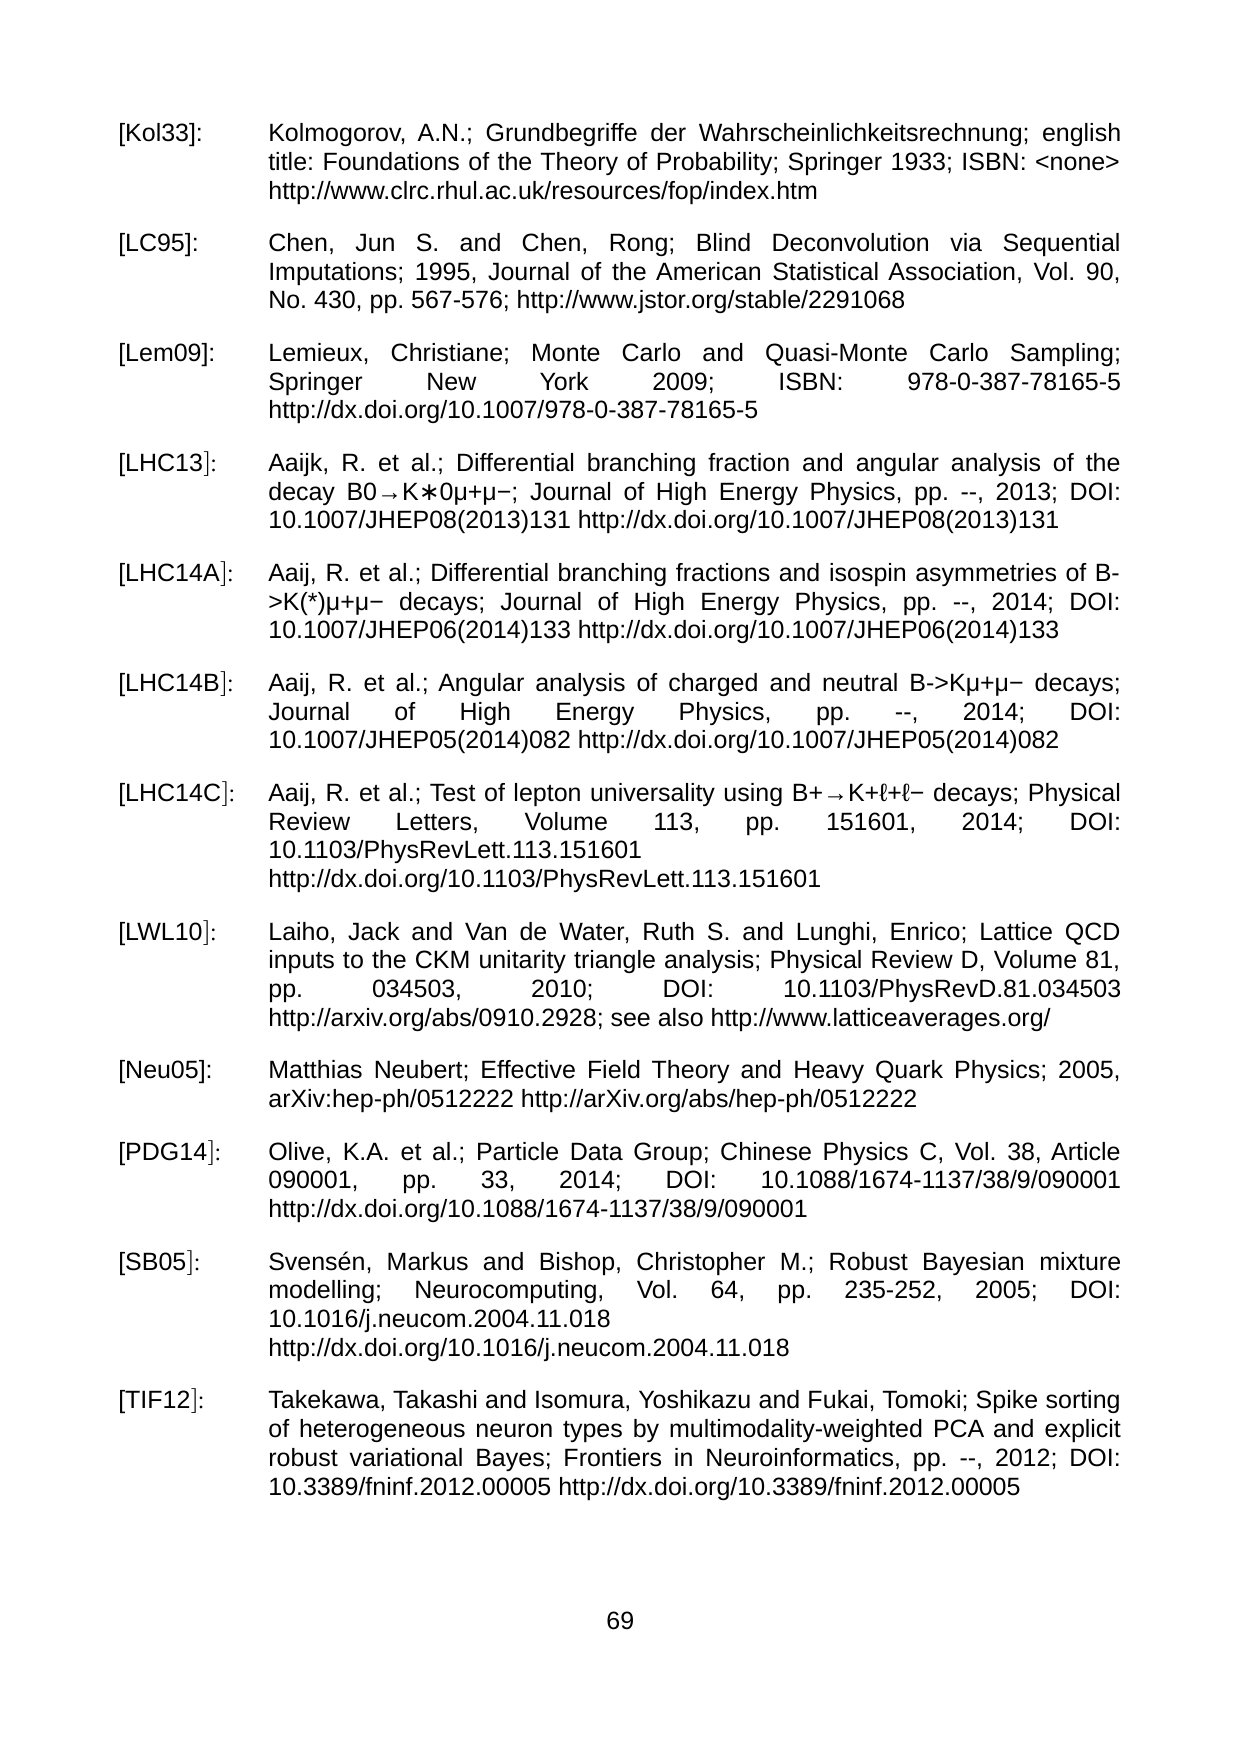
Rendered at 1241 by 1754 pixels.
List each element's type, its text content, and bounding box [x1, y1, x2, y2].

text [LHC14B]: Aaij, R. et al.; Angular analysis of charged and neutral B->Kμ+μ− decays; Journal of High Energy Physics, pp. --, 2014; DOI: 10.1007/JHEP05(2014)082 http://dx.doi.org/10.1007/JHEP05(2014)082 [118, 668, 1122, 754]
text [LHC13]: Aaijk, R. et al.; Differential branching fraction and angular analysis of the decay B0→K∗0μ+μ−; Journal of High Energy Physics, pp. --, 2013; DOI: 10.1007/JHEP08(2013)131 http://dx.doi.org/10.1007/JHEP08(2013)131 [118, 448, 1122, 534]
text [Lem09]: Lemieux, Christiane; Monte Carlo and Quasi-Monte Carlo Sampling; Springer New York 2009; ISBN: 978-0-387-78165-5 http://dx.doi.org/10.1007/978-0-387-78165-5 [118, 338, 1122, 424]
text [LHC14C]: Aaij, R. et al.; Test of lepton universality using B+→K+ℓ+ℓ− decays; Physical Review Letters, Volume 113, pp. 151601, 2014; DOI: 10.1103/PhysRevLett.113.151601 http://dx.doi.org/10.1103/PhysRevLett.113.151601 [118, 778, 1122, 893]
text [SB05]: Svensén, Markus and Bishop, Christopher M.; Robust Bayesian mixture modelling; Neurocomputing, Vol. 64, pp. 235-252, 2005; DOI: 10.1016/j.neucom.2004.11.018 http://dx.doi.org/10.1016/j.neucom.2004.11.018 [118, 1246, 1122, 1362]
text [TIF12]: Takekawa, Takashi and Isomura, Yoshikazu and Fukai, Tomoki; Spike sorting of heterogeneous neuron types by multimodality-weighted PCA and explicit robust variational Bayes; Frontiers in Neuroinformatics, pp. --, 2012; DOI: 10.3389/fninf.2012.00005 http://dx.doi.org/10.3389/fninf.2012.00005 [118, 1385, 1122, 1500]
text [LWL10]: Laiho, Jack and Van de Water, Ruth S. and Lunghi, Enrico; Lattice QCD inputs to the CKM unitarity triangle analysis; Physical Review D, Volume 81, pp. 034503, 2010; DOI: 10.1103/PhysRevD.81.034503 http://arxiv.org/abs/0910.2928; see also http://www.latticeaverages.org/ [118, 917, 1122, 1032]
text [Kol33]: Kolmogorov, A.N.; Grundbegriffe der Wahrscheinlichkeitsrechnung; english title: Foundations of the Theory of Probability; Springer 1933; ISBN: <none> http://www.clrc.rhul.ac.uk/resources/fop/index.htm [118, 118, 1122, 204]
text [LHC14A]: Aaij, R. et al.; Differential branching fractions and isospin asymmetries of B->K(*)μ+μ− decays; Journal of High Energy Physics, pp. --, 2014; DOI: 10.1007/JHEP06(2014)133 http://dx.doi.org/10.1007/JHEP06(2014)133 [118, 558, 1122, 644]
text [PDG14]: Olive, K.A. et al.; Particle Data Group; Chinese Physics C, Vol. 38, Article 090001, pp. 33, 2014; DOI: 10.1088/1674-1137/38/9/090001 http://dx.doi.org/10.1088/1674-1137/38/9/090001 [118, 1136, 1122, 1223]
text [Neu05]: Matthias Neubert; Effective Field Theory and Heavy Quark Physics; 2005, arXiv:hep-ph/0512222 http://arXiv.org/abs/hep-ph/0512222 [118, 1055, 1122, 1113]
text [LC95]: Chen, Jun S. and Chen, Rong; Blind Deconvolution via Sequential Imputations; 1995, Journal of the American Statistical Association, Vol. 90, No. 430, pp. 567-576; http://www.jstor.org/stable/2291068 [118, 228, 1122, 314]
